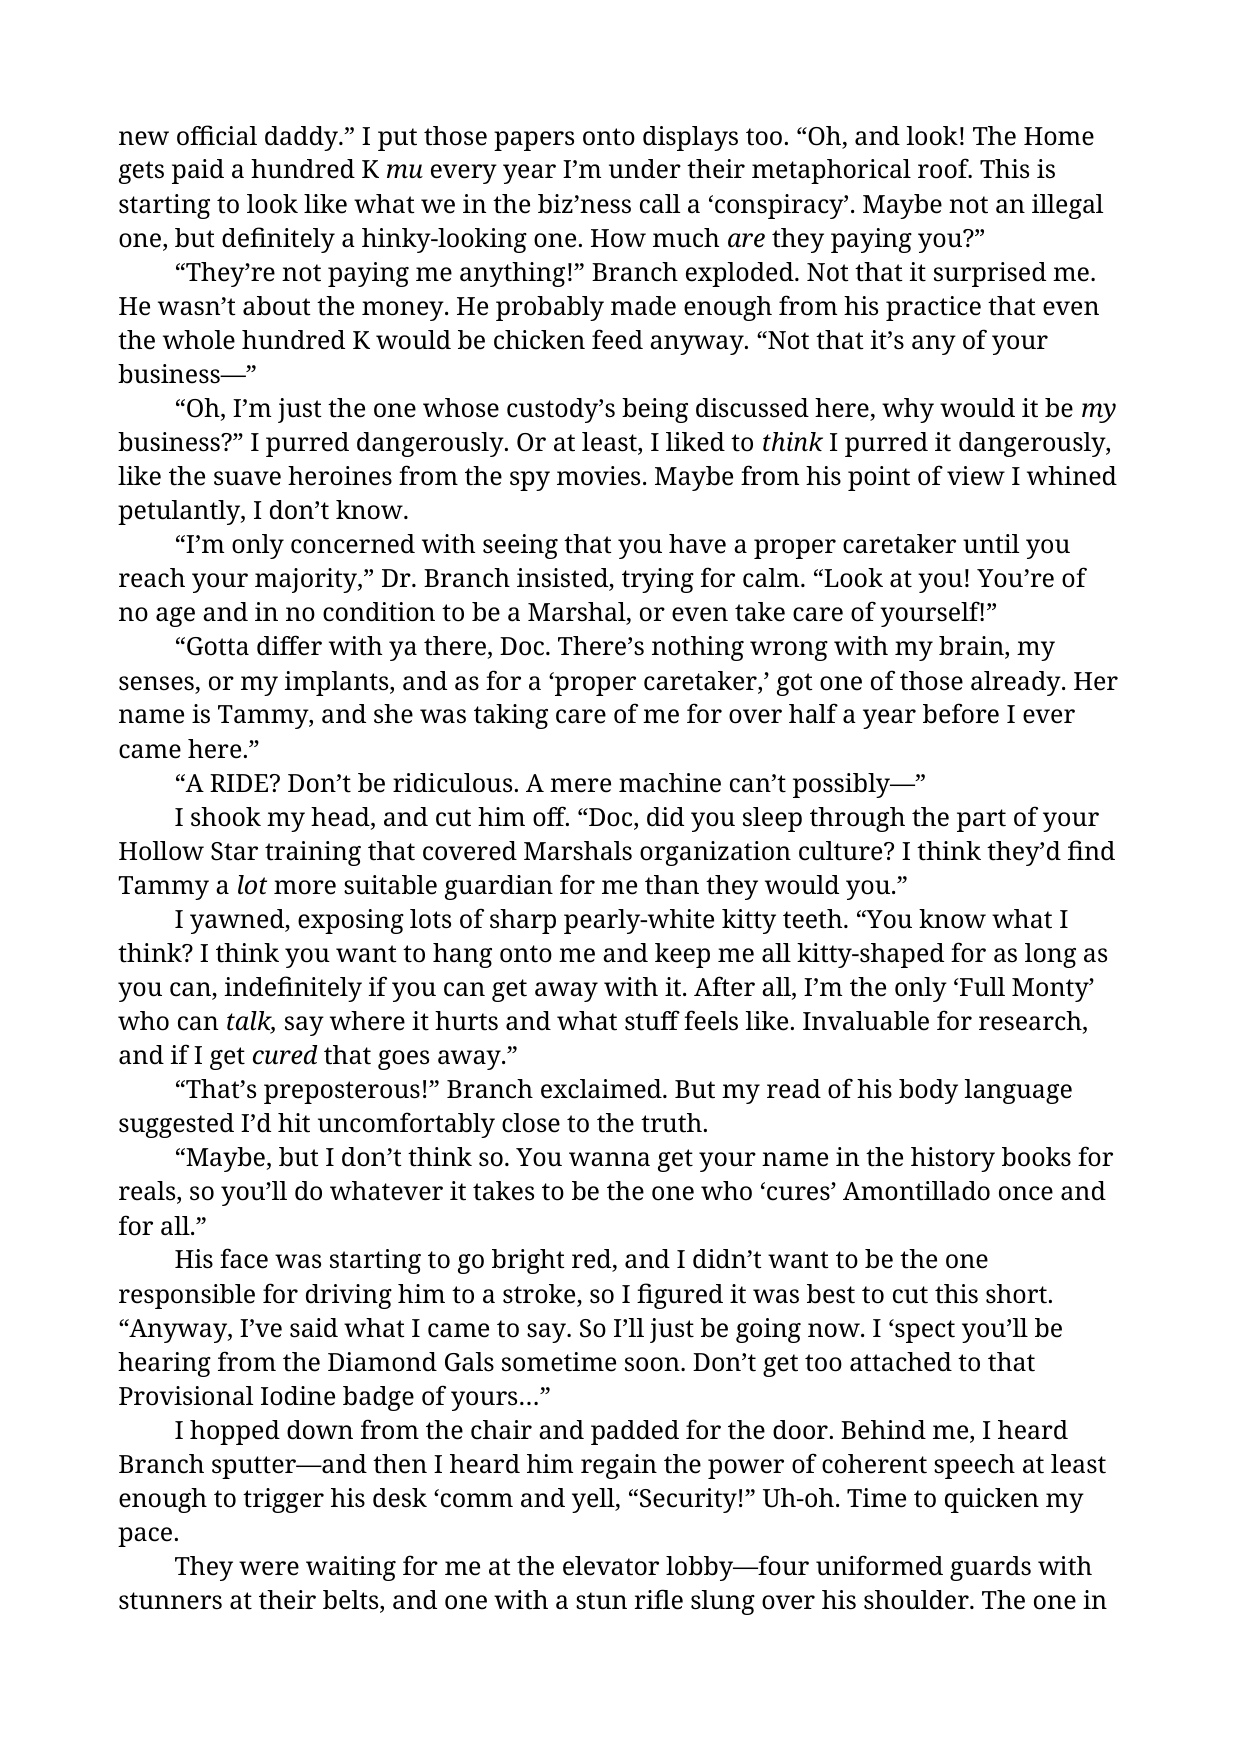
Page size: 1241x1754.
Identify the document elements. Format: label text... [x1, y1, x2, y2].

text “That’s preposterous!” Branch exclaimed. But my read of his body language suggested I’d hit uncomfortably close to the truth. [118, 1072, 1122, 1140]
text I yawned, exposing lots of sharp pearly-white kitty teeth. “You know what I think? I think you want to hang onto me and keep me all kitty-shaped for as long as you can, indefinitely if you can get away with it. After all, I’m the only ‘Full Monty’ who can talk, say where it hurts and what stuff feels like. Invaluable for research, and if I get cured that goes away.” [118, 902, 1122, 1072]
text “They’re not paying me anything!” Branch exploded. Not that it surprised me. He wasn’t about the money. He probably made enough from his practice that even the whole hundred K would be chicken feed anyway. “Not that it’s any of your business—” [118, 254, 1122, 391]
text “Oh, I’m just the one whose custody’s being discussed here, why would it be my business?” I purred dangerously. Or at least, I liked to think I purred it dangerously, like the suave heroines from the spy movies. Maybe from his point of view I whined petulantly, I don’t know. [118, 391, 1122, 527]
text new official daddy.” I put those papers onto displays too. “Oh, and look! The Home gets paid a hundred K mu every year I’m under their metaphorical roof. This is starting to look like what we in the biz’ness call a ‘conspiracy’. Maybe not an illegal one, but definitely a hinky-looking one. How much are they paying you?” [118, 118, 1122, 254]
text “Maybe, but I don’t think so. You wanna get your name in the history books for reals, so you’ll do whatever it takes to be the one who ‘cures’ Amontillado once and for all.” [118, 1140, 1122, 1242]
text “I’m only concerned with seeing that you have a proper caretaker until you reach your majority,” Dr. Branch insisted, trying for calm. “Look at you! You’re of no age and in no condition to be a Marshal, or even take care of yourself!” [118, 527, 1122, 629]
text “Gotta differ with ya there, Doc. There’s nothing wrong with my brain, my senses, or my implants, and as for a ‘proper caretaker,’ got one of those already. Her name is Tammy, and she was taking care of me for over half a year before I ever came here.” [118, 629, 1122, 765]
text They were waiting for me at the elevator lobby—four uniformed guards with stunners at their belts, and one with a stun rifle slung over his shoulder. The one in [118, 1549, 1122, 1617]
text “A RIDE? Don’t be ridiculous. A mere machine can’t possibly—” [118, 765, 1122, 799]
text His face was starting to go bright red, and I didn’t want to be the one responsible for driving him to a stroke, so I figured it was best to cut this short. “Anyway, I’ve said what I came to say. So I’ll just be going now. I ‘spect you’ll be hearing from the Diamond Gals sometime soon. Don’t get too attached to that Provisional Iodine badge of yours…” [118, 1242, 1122, 1412]
text I shook my head, and cut him off. “Doc, did you sleep through the part of your Hollow Star training that covered Marshals organization culture? I think they’d find Tammy a lot more suitable guardian for me than they would you.” [118, 799, 1122, 902]
text I hopped down from the chair and padded for the door. Behind me, I heard Branch sputter—and then I heard him regain the power of coherent speech at least enough to trigger his desk ‘comm and yell, “Security!” Uh-oh. Time to quicken my pace. [118, 1412, 1122, 1549]
